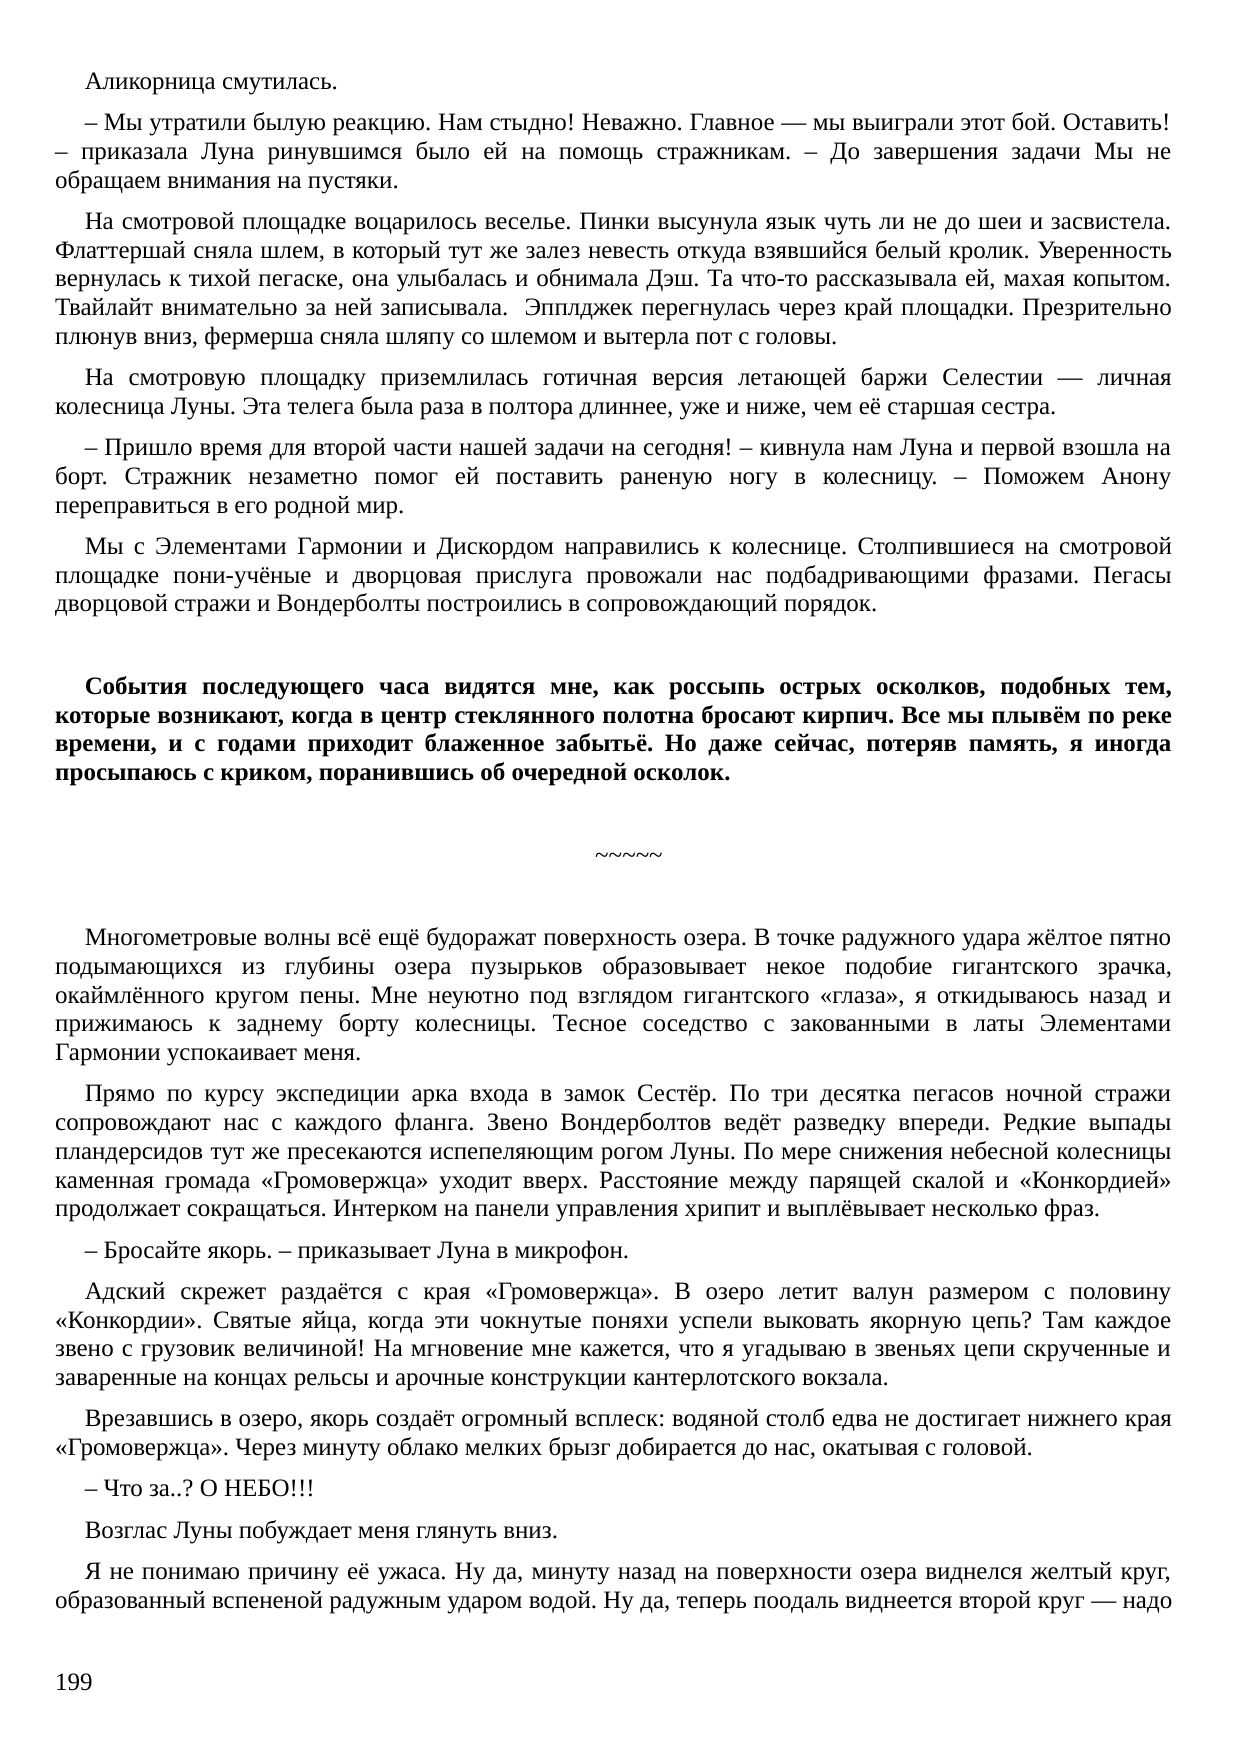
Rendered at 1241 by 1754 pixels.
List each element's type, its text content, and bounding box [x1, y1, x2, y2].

text – Бросайте якорь. – приказывает Луна в микрофон. [55, 1235, 1173, 1263]
text Врезавшись в озеро, якорь создаёт огромный всплеск: водяной столб едва не достигает нижнего края «Громовержца». Через минуту облако мелких брызг добирается до нас, окатывая с головой. [55, 1403, 1173, 1461]
text На смотровой площадке воцарилось веселье. Пинки высунула язык чуть ли не до шеи и засвистела. Флаттершай сняла шлем, в который тут же залез невесть откуда взявшийся белый кролик. Уверенность вернулась к тихой пегаске, она улыбалась и обнимала Дэш. Та что-то рассказывала ей, махая копытом. Твайлайт внимательно за ней записывала. Эпплджек перегнулась через край площадки. Презрительно плюнув вниз, фермерша сняла шляпу со шлемом и вытерла пот с головы. [55, 206, 1173, 350]
text На смотровую площадку приземлилась готичная версия летающей баржи Селестии — личная колесница Луны. Эта телега была раза в полтора длиннее, уже и ниже, чем её старшая сестра. [55, 362, 1173, 420]
text Многометровые волны всё ещё будоражат поверхность озера. В точке радужного удара жёлтое пятно подымающихся из глубины озера пузырьков образовывает некое подобие гигантского зрачка, окаймлённого кругом пены. Мне неуютно под взглядом гигантского «глаза», я откидываюсь назад и прижимаюсь к заднему борту колесницы. Тесное соседство с закованными в латы Элементами Гармонии успокаивает меня. [55, 922, 1173, 1066]
text События последующего часа видятся мне, как россыпь острых осколков, подобных тем, которые возникают, когда в центр стеклянного полотна бросают кирпич. Все мы плывём по реке времени, и с годами приходит блаженное забытьё. Но даже сейчас, потеряв память, я иногда просыпаюсь с криком, поранившись об очередной осколок. [55, 671, 1173, 786]
text Мы с Элементами Гармонии и Дискордом направились к колеснице. Столпившиеся на смотровой площадке пони-учёные и дворцовая прислуга провожали нас подбадривающими фразами. Пегасы дворцовой стражи и Вондерболты построились в сопровождающий порядок. [55, 531, 1173, 617]
text – Мы утратили былую реакцию. Нам стыдно! Неважно. Главное — мы выиграли этот бой. Оставить! – приказала Луна ринувшимся было ей на помощь стражникам. – До завершения задачи Мы не обращаем внимания на пустяки. [55, 107, 1173, 193]
text Прямо по курсу экспедиции арка входа в замок Сестёр. По три десятка пегасов ночной стражи сопровождают нас с каждого фланга. Звено Вондерболтов ведёт разведку впереди. Редкие выпады пландерсидов тут же пресекаются испепеляющим рогом Луны. По мере снижения небесной колесницы каменная громада «Громовержца» уходит вверх. Расстояние между парящей скалой и «Конкордией» продолжает сокращаться. Интерком на панели управления хрипит и выплёвывает несколько фраз. [55, 1078, 1173, 1222]
text – Пришло время для второй части нашей задачи на сегодня! – кивнула нам Луна и первой взошла на борт. Стражник незаметно помог ей поставить раненую ногу в колесницу. – Поможем Анону переправиться в его родной мир. [55, 432, 1173, 518]
text Адский скрежет раздаётся с края «Громовержца». В озеро летит валун размером с половину «Конкордии». Святые яйца, когда эти чокнутые поняхи успели выковать якорную цепь? Там каждое звено с грузовик величиной! На мгновение мне кажется, что я угадываю в звеньях цепи скрученные и заваренные на концах рельсы и арочные конструкции кантерлотского вокзала. [55, 1276, 1173, 1391]
text Возглас Луны побуждает меня глянуть вниз. [55, 1515, 1173, 1543]
text Я не понимаю причину её ужаса. Ну да, минуту назад на поверхности озера виднелся желтый круг, образованный вспененой радужным ударом водой. Ну да, теперь поодаль виднеется второй круг — надо [55, 1556, 1173, 1613]
text Аликорница смутилась. [55, 66, 1173, 95]
text – Что за..? О НЕБО!!! [55, 1473, 1173, 1502]
text ~~~~~ [55, 840, 1173, 868]
